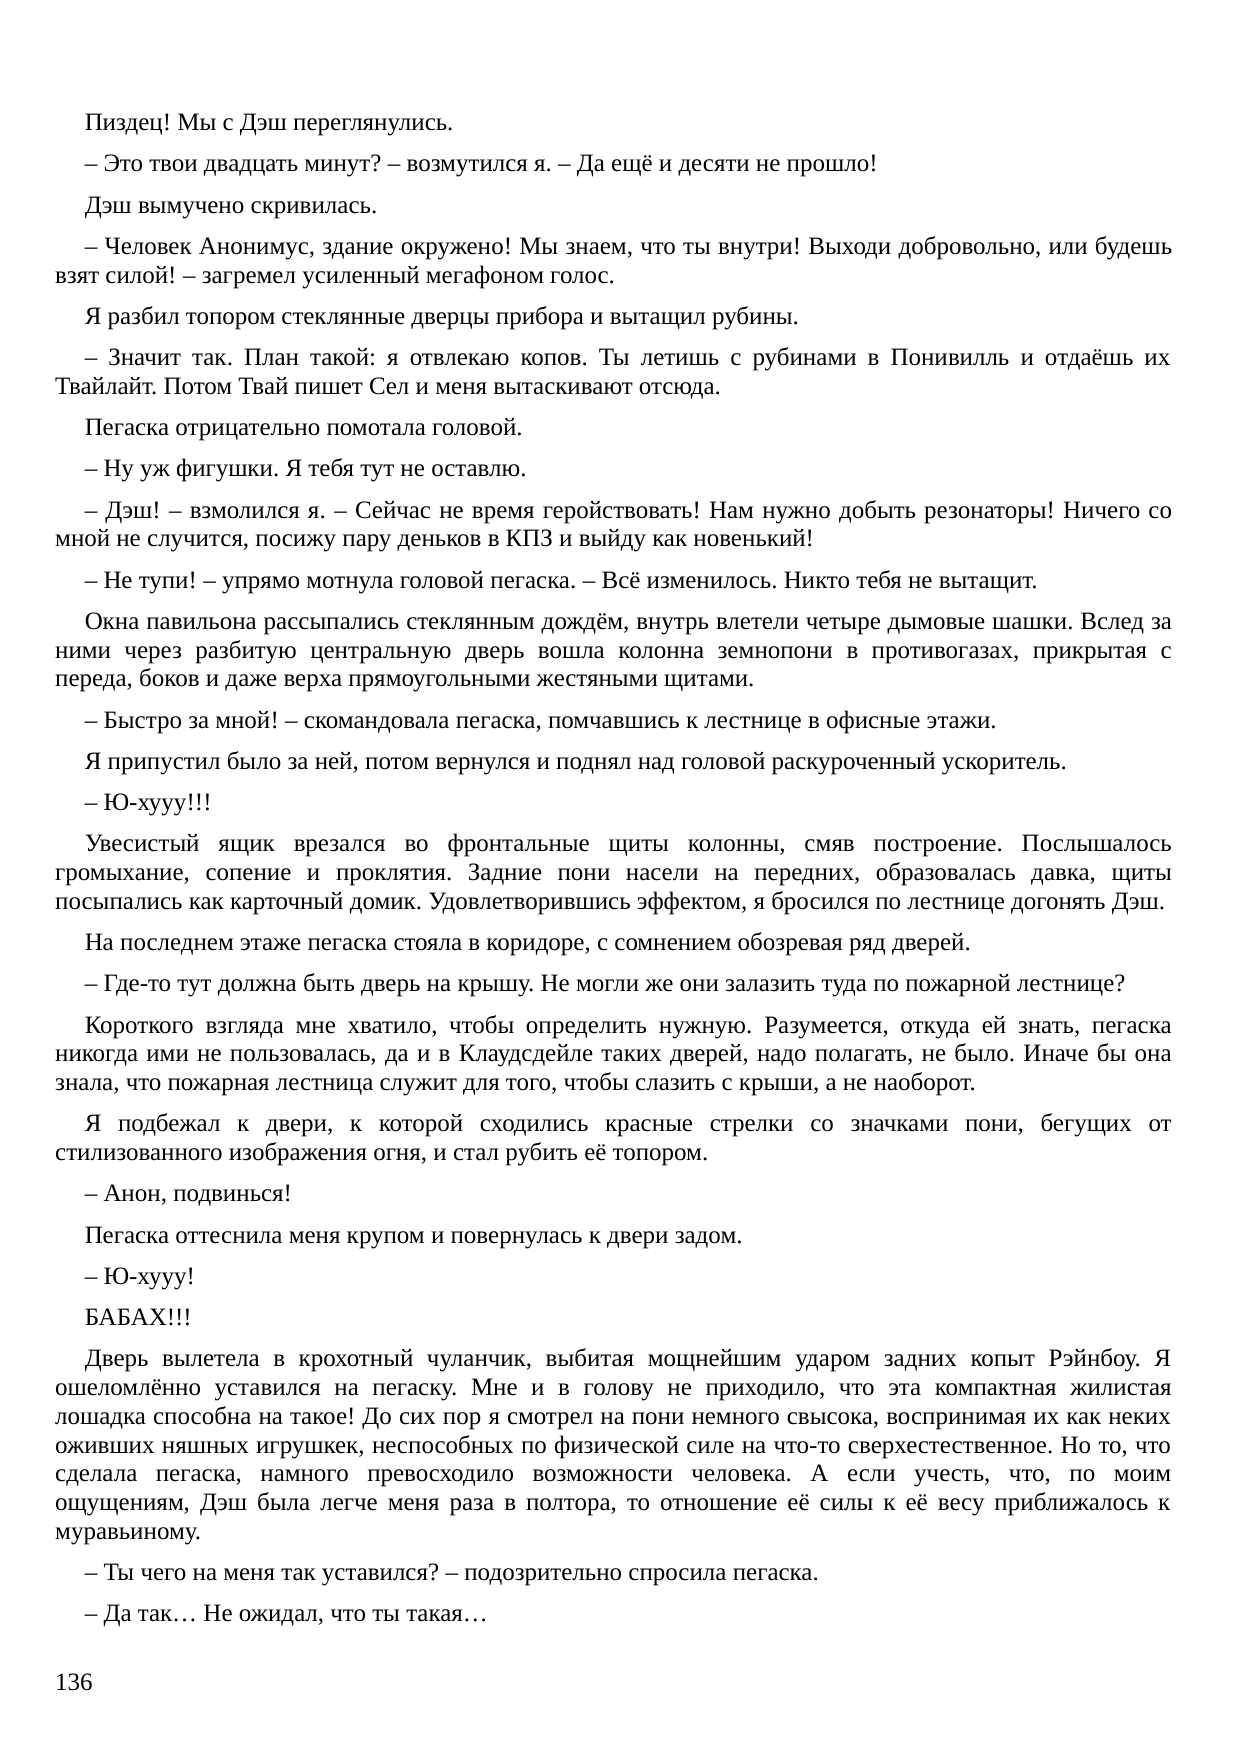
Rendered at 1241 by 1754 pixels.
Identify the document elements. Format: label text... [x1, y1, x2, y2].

text – Ты чего на меня так уставился? – подозрительно спросила пегаска. [55, 1557, 1173, 1586]
text – Ну уж фигушки. Я тебя тут не оставлю. [55, 453, 1173, 482]
text – Да так… Не ожидал, что ты такая… [55, 1598, 1173, 1627]
text Я припустил было за ней, потом вернулся и поднял над головой раскуроченный ускоритель. [55, 746, 1173, 775]
text На последнем этаже пегаска стояла в коридоре, с сомнением обозревая ряд дверей. [55, 927, 1173, 956]
text Короткого взгляда мне хватило, чтобы определить нужную. Разумеется, откуда ей знать, пегаска никогда ими не пользовалась, да и в Клаудсдейле таких дверей, надо полагать, не было. Иначе бы она знала, что пожарная лестница служит для того, чтобы слазить с крыши, а не наоборот. [55, 1010, 1173, 1096]
text Увесистый ящик врезался во фронтальные щиты колонны, смяв построение. Послышалось громыхание, сопение и проклятия. Задние пони насели на передних, образовалась давка, щиты посыпались как карточный домик. Удовлетворившись эффектом, я бросился по лестнице догонять Дэш. [55, 828, 1173, 915]
text – Анон, подвинься! [55, 1178, 1173, 1207]
text – Где-то тут должна быть дверь на крышу. Не могли же они залазить туда по пожарной лестнице? [55, 968, 1173, 997]
text Дэш вымучено скривилась. [55, 190, 1173, 218]
text – Это твои двадцать минут? – возмутился я. – Да ещё и десяти не прошло! [55, 148, 1173, 177]
text – Значит так. План такой: я отвлекаю копов. Ты летишь с рубинами в Понивилль и отдаёшь их Твайлайт. Потом Твай пишет Сел и меня вытаскивают отсюда. [55, 342, 1173, 400]
text Пегаска оттеснила меня крупом и повернулась к двери задом. [55, 1220, 1173, 1248]
text Я разбил топором стеклянные дверцы прибора и вытащил рубины. [55, 301, 1173, 330]
text Окна павильона рассыпались стеклянным дождём, внутрь влетели четыре дымовые шашки. Вслед за ними через разбитую центральную дверь вошла колонна земнопони в противогазах, прикрытая с переда, боков и даже верха прямоугольными жестяными щитами. [55, 606, 1173, 692]
text – Ю-хууу! [55, 1261, 1173, 1290]
text – Ю-хууу!!! [55, 787, 1173, 816]
text – Не тупи! – упрямо мотнула головой пегаска. – Всё изменилось. Никто тебя не вытащит. [55, 565, 1173, 593]
text Пегаска отрицательно помотала головой. [55, 412, 1173, 441]
text – Быстро за мной! – скомандовала пегаска, помчавшись к лестнице в офисные этажи. [55, 705, 1173, 733]
text БАБАХ!!! [55, 1302, 1173, 1331]
text – Человек Анонимус, здание окружено! Мы знаем, что ты внутри! Выходи добровольно, или будешь взят силой! – загремел усиленный мегафоном голос. [55, 231, 1173, 288]
text – Дэш! – взмолился я. – Сейчас не время геройствовать! Нам нужно добыть резонаторы! Ничего со мной не случится, посижу пару деньков в КПЗ и выйду как новенький! [55, 495, 1173, 552]
text Дверь вылетела в крохотный чуланчик, выбитая мощнейшим ударом задних копыт Рэйнбоу. Я ошеломлённо уставился на пегаску. Мне и в голову не приходило, что эта компактная жилистая лошадка способна на такое! До сих пор я смотрел на пони немного свысока, воспринимая их как неких оживших няшных игрушкек, неспособных по физической силе на что-то сверхестественное. Но то, что сделала пегаска, намного превосходило возможности человека. А если учесть, что, по моим ощущениям, Дэш была легче меня раза в полтора, то отношение её силы к её весу приближалось к муравьиному. [55, 1343, 1173, 1545]
text Пиздец! Мы с Дэш переглянулись. [55, 107, 1173, 136]
text Я подбежал к двери, к которой сходились красные стрелки со значками пони, бегущих от стилизованного изображения огня, и стал рубить её топором. [55, 1108, 1173, 1166]
